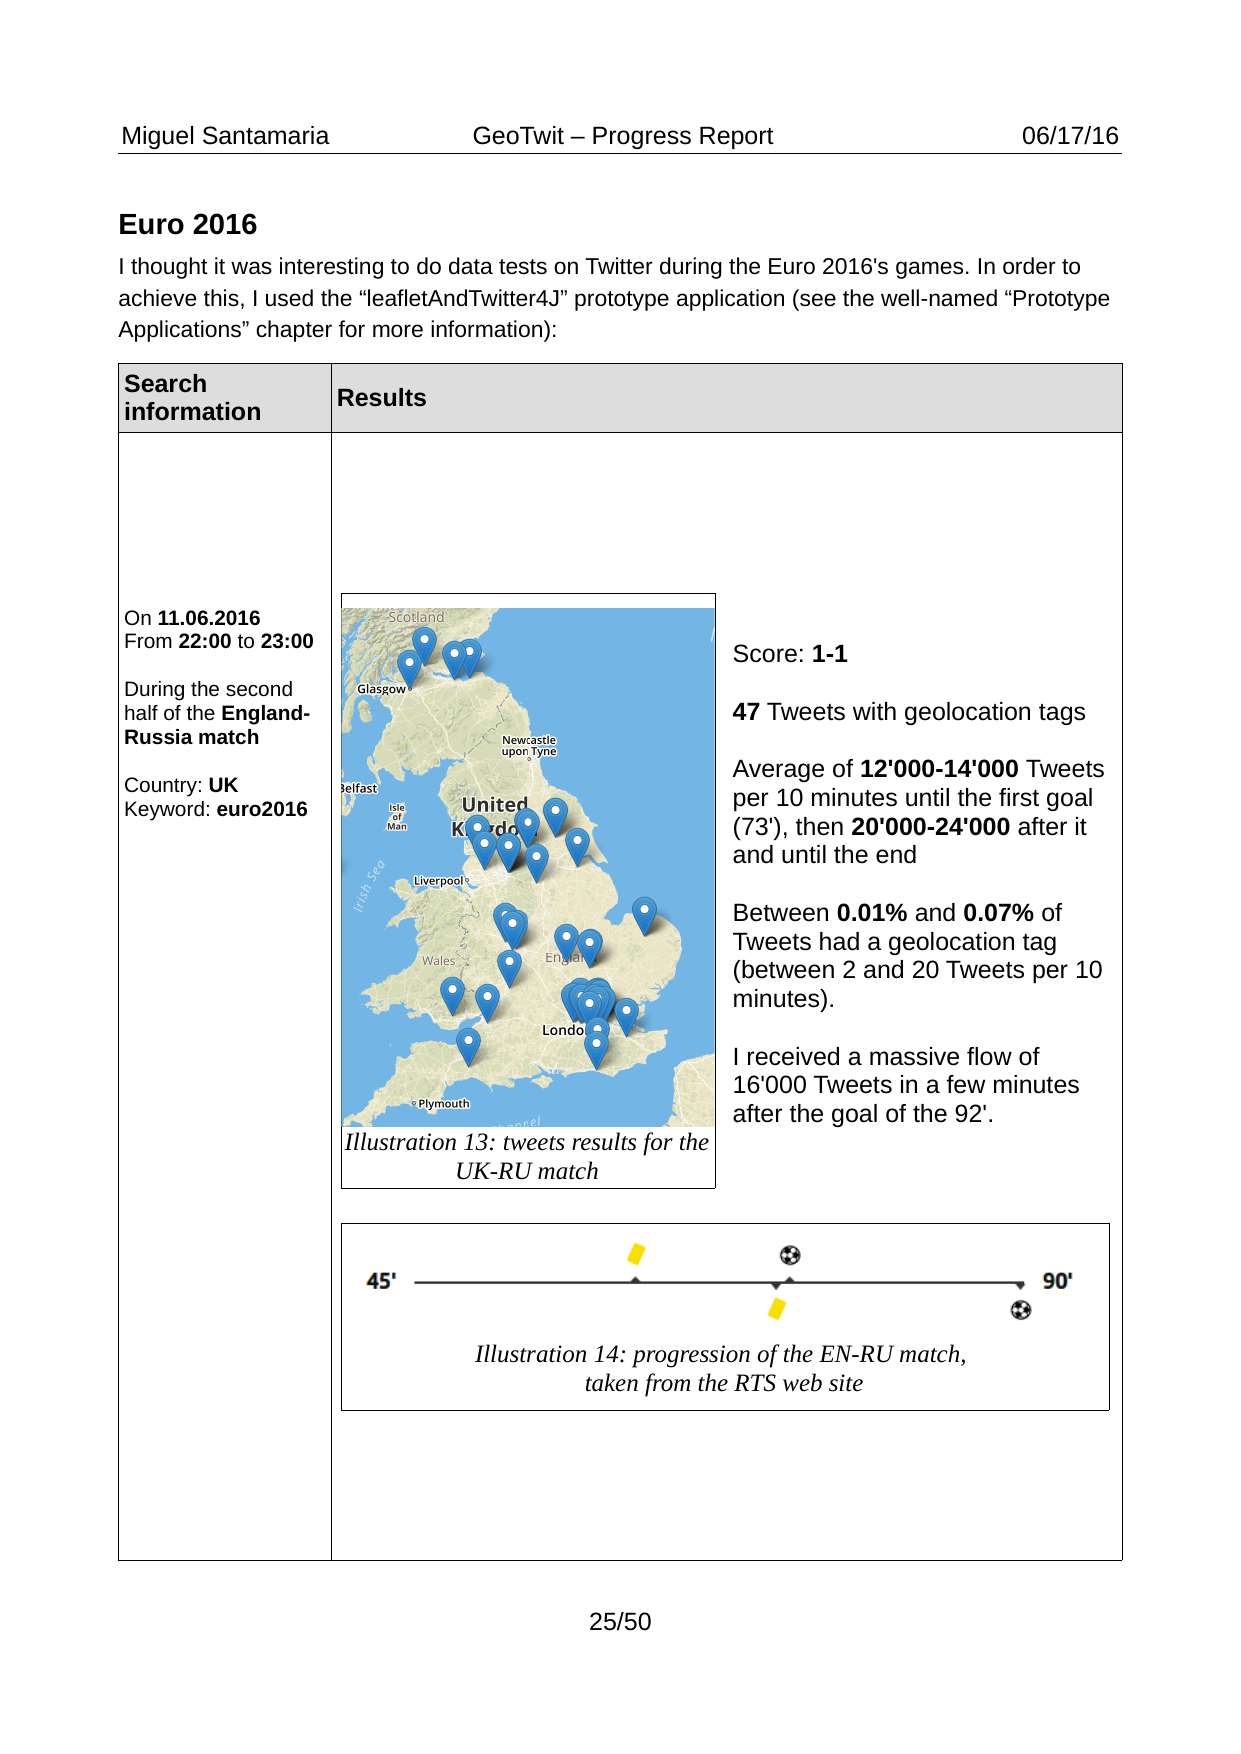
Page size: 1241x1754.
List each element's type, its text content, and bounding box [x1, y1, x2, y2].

subtitle Euro 2016 [118, 207, 1122, 241]
picture [341, 608, 715, 1127]
table_header Results [332, 364, 1122, 432]
table_header Search information [119, 364, 331, 432]
picture [364, 1238, 1086, 1340]
table_cell Score: 1-1 47 Tweets with geolocation tags Average of 12'000-14'000 Tweets per 10 minutes until the first goal (73'), then 20'000-24'000 after it and until the end Between 0.01% and 0.07% of Tweets had a geolocation tag (between 2 and 20 Tweets per 10 minutes). I received a massive flow of 16'000 Tweets in a few minutes after the goal of the 92'. [332, 433, 1122, 1560]
table_cell On 11.06.2016 From 22:00 to 23:00 During the second half of the England-Russia match Country: UK Keyword: euro2016 [119, 433, 331, 1560]
text I thought it was interesting to do data tests on Twitter during the Euro 2016's games. In order to achieve this, I used the “leafletAndTwitter4J” prototype application (see the well-named “Prototype Applications” chapter for more information): [118, 253, 1122, 343]
